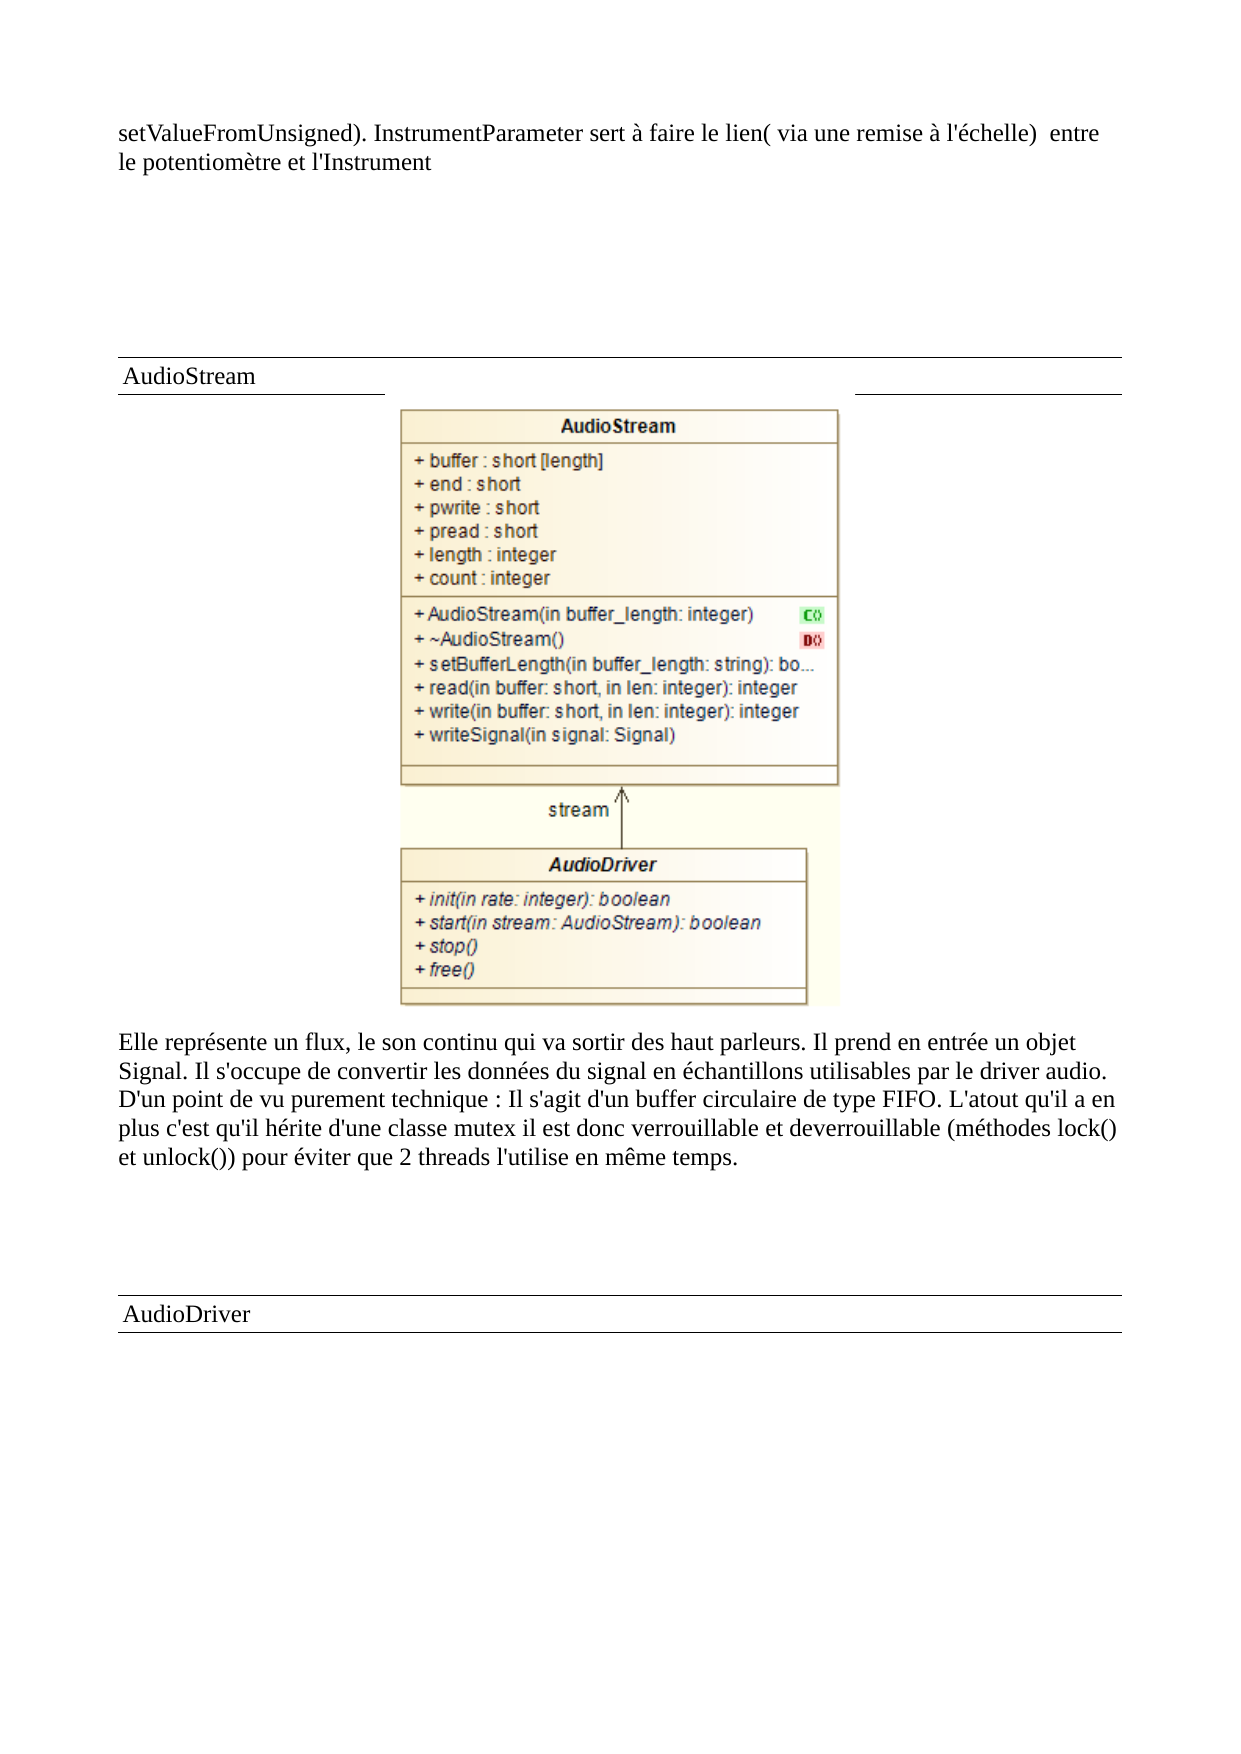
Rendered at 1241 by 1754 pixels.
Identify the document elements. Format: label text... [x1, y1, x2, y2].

text Elle représente un flux, le son continu qui va sortir des haut parleurs. Il prend en entrée un objet Signal. Il s'occupe de convertir les données du signal en échantillons utilisables par le driver audio. [118, 1027, 1122, 1084]
text AudioDriver [118, 1296, 1122, 1332]
text setValueFromUnsigned). InstrumentParameter sert à faire le lien( via une remise à l'échelle) entre [118, 118, 1122, 147]
text AudioStream [118, 358, 1122, 394]
picture [385, 394, 856, 1022]
text le potentiomètre et l'Instrument [118, 147, 1122, 176]
text D'un point de vu purement technique : Il s'agit d'un buffer circulaire de type FIFO. L'atout qu'il a en plus c'est qu'il hérite d'une classe mutex il est donc verrouillable et deverrouillable (méthodes lock() et unlock()) pour éviter que 2 threads l'utilise en même temps. [118, 1084, 1122, 1171]
